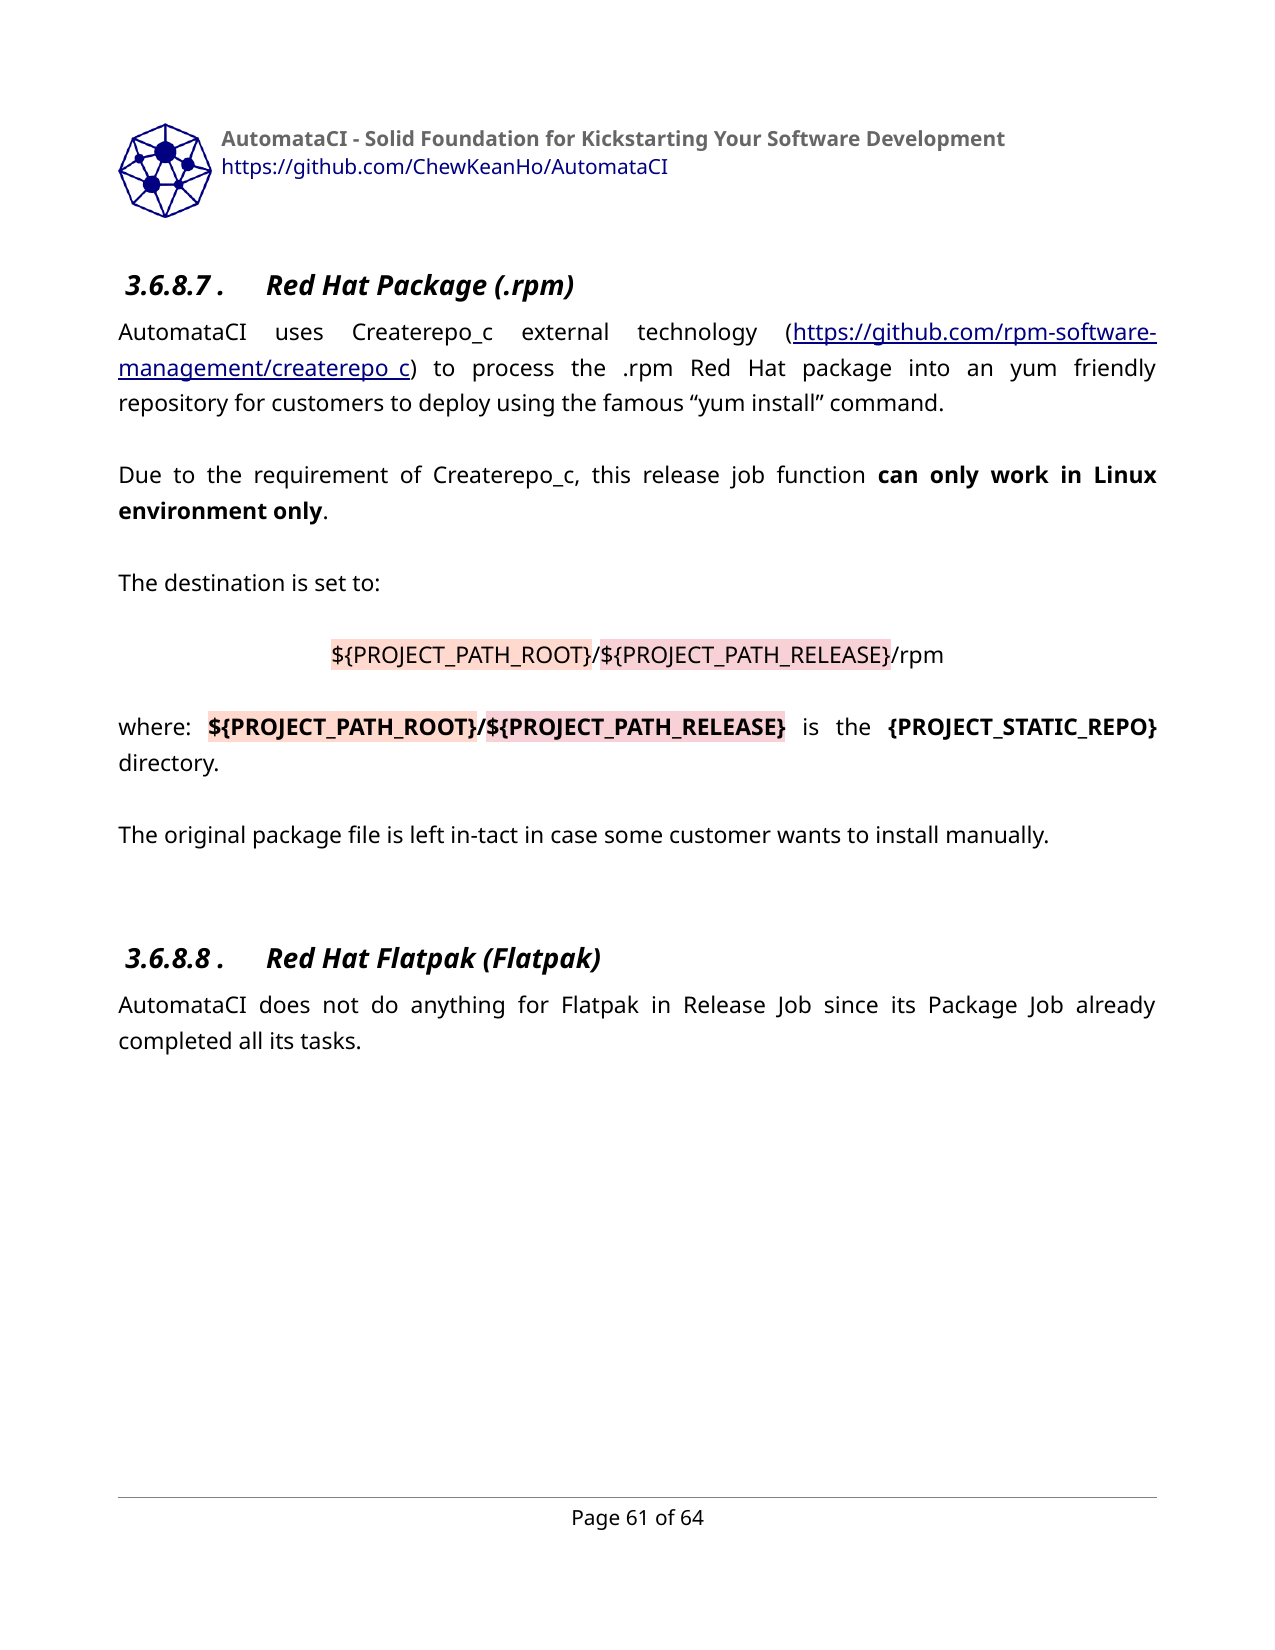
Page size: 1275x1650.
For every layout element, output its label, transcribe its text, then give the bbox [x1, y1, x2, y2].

text AutomataCI uses Createrepo_c external technology (https://github.com/rpm-software-management/createrepo_c) to process the .rpm Red Hat package into an yum friendly repository for customers to deploy using the famous “yum install” command. [118, 316, 1157, 419]
picture [118, 123, 212, 218]
text AutomataCI does not do anything for Flatpak in Release Job since its Package Job already completed all its tasks. [118, 989, 1157, 1056]
subtitle Red Hat Package (.rpm) [118, 265, 1157, 303]
text Due to the requirement of Createrepo_c, this release job function can only work in Linux environment only. [118, 459, 1157, 526]
text The destination is set to: [118, 567, 1157, 598]
text ${PROJECT_PATH_ROOT}/${PROJECT_PATH_RELEASE}/rpm [118, 639, 1157, 670]
subtitle Red Hat Flatpak (Flatpak) [118, 939, 1157, 977]
text The original package file is left in-tact in case some customer wants to install manually. [118, 819, 1157, 850]
text where: ${PROJECT_PATH_ROOT}/${PROJECT_PATH_RELEASE} is the {PROJECT_STATIC_REPO} directory. [118, 711, 1157, 778]
